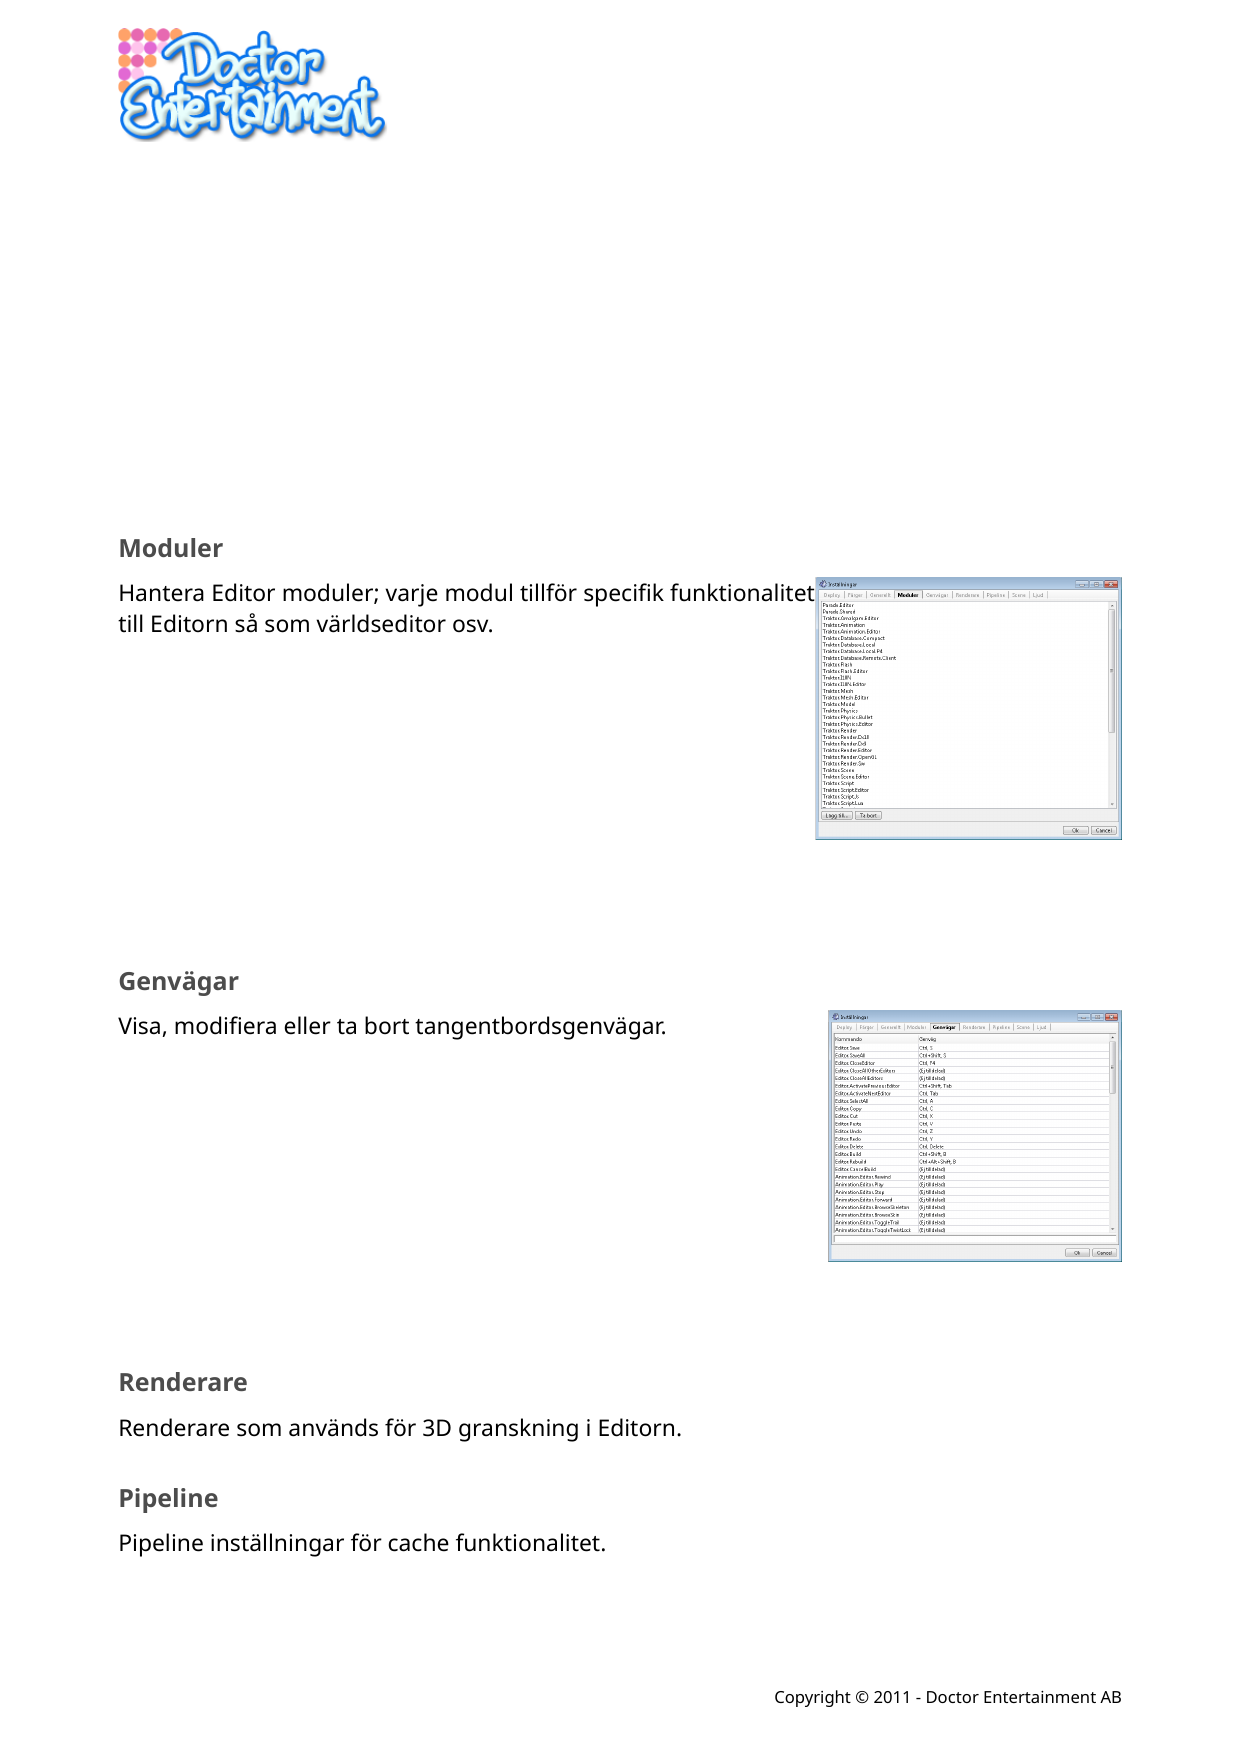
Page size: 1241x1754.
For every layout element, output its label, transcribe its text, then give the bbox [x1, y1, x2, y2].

subtitle Genvägar [118, 963, 1122, 997]
text Hantera Editor moduler; varje modul tillför specifik funktionalitet till Editorn så som världseditor osv. [118, 577, 815, 639]
subtitle Moduler [118, 531, 1122, 564]
picture [815, 577, 1122, 840]
picture [828, 1010, 1122, 1262]
text Renderare som används för 3D granskning i Editorn. [118, 1411, 1122, 1443]
text Pipeline inställningar för cache funktionalitet. [118, 1527, 1122, 1558]
subtitle Pipeline [118, 1480, 1122, 1514]
subtitle Renderare [118, 1365, 1122, 1399]
text Visa, modifiera eller ta bort tangentbordsgenvägar. [118, 1010, 828, 1041]
